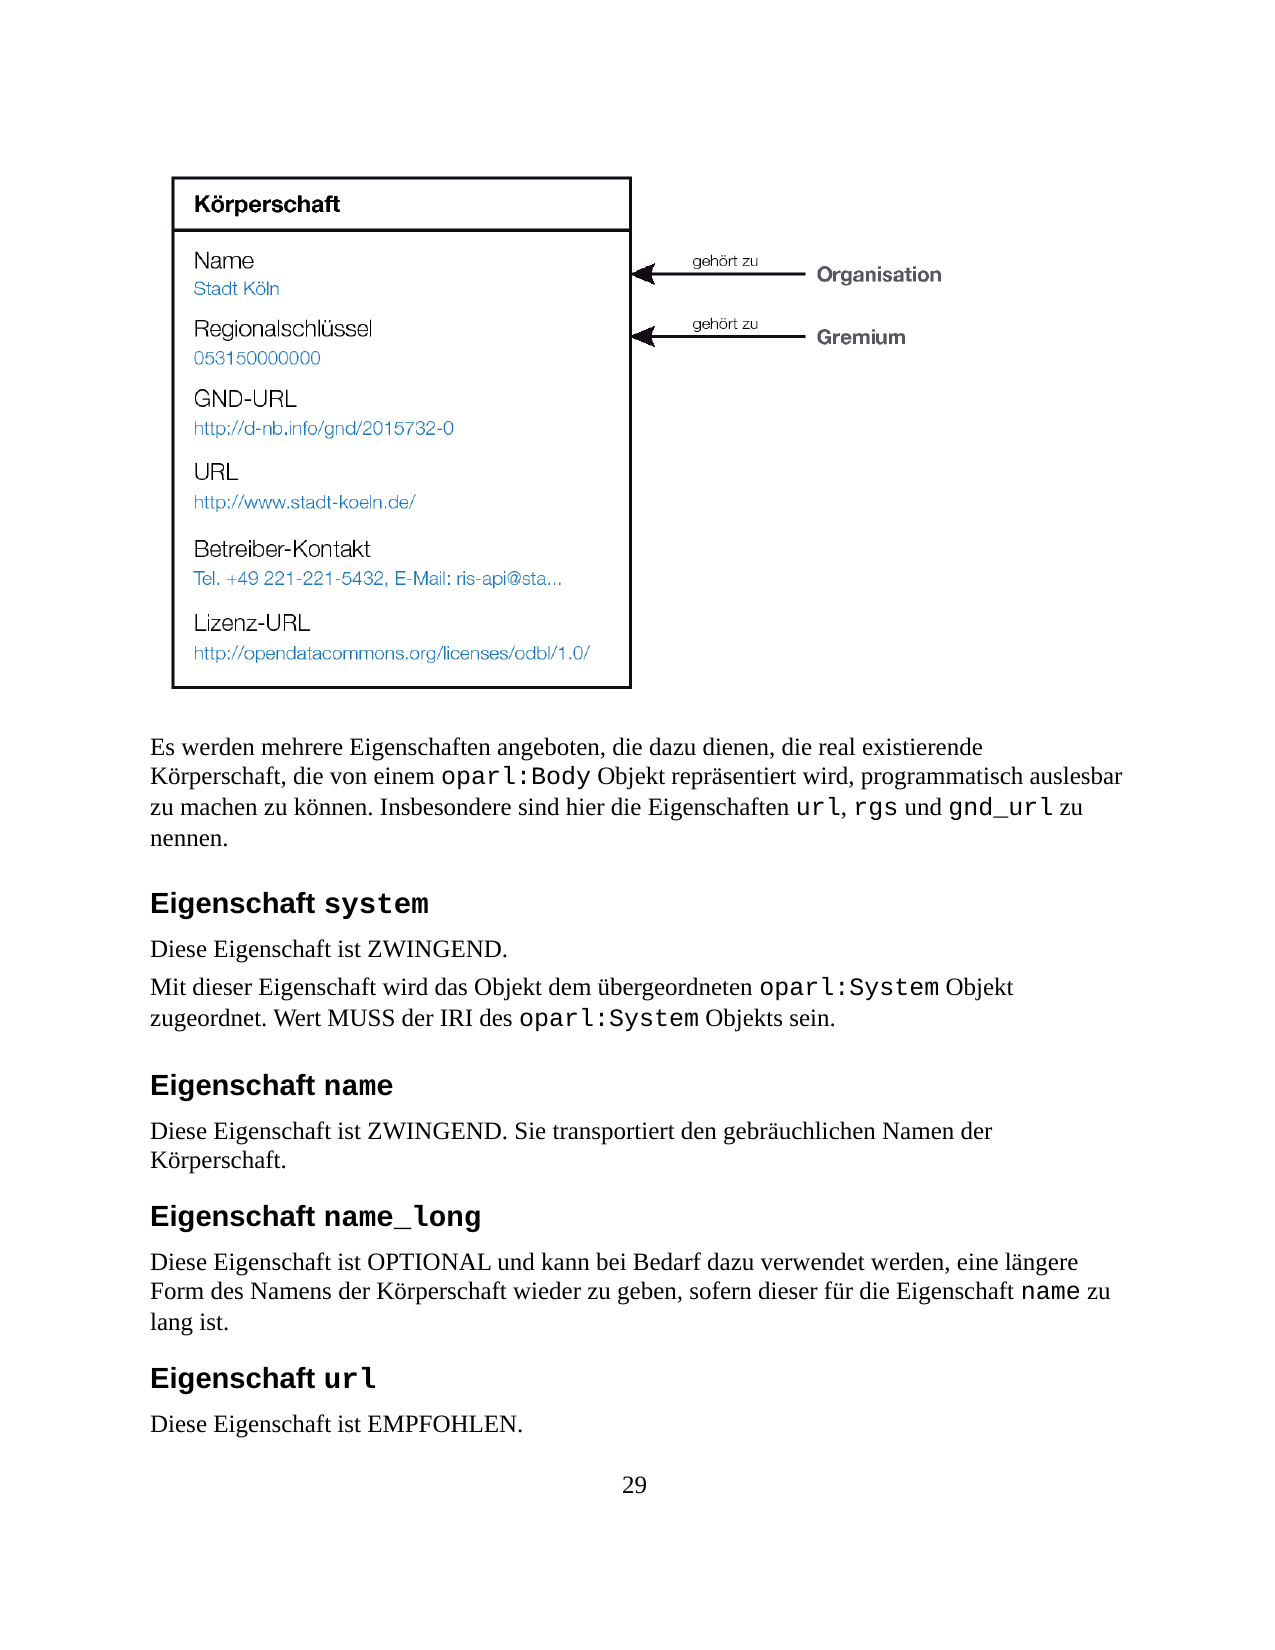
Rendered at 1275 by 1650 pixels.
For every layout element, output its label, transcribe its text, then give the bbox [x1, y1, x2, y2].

picture [150, 150, 1044, 715]
text Diese Eigenschaft ist ZWINGEND. Sie transportiert den gebräuchlichen Namen der Körperschaft. [150, 1116, 1125, 1174]
subtitle Eigenschaft name [150, 1068, 1125, 1104]
subtitle Eigenschaft system [150, 886, 1125, 922]
text Diese Eigenschaft ist OPTIONAL und kann bei Bedarf dazu verwendet werden, eine längere Form des Namens der Körperschaft wieder zu geben, sofern dieser für die Eigenschaft name zu lang ist. [150, 1247, 1125, 1336]
text Es werden mehrere Eigenschaften angeboten, die dazu dienen, die real existierende Körperschaft, die von einem oparl:Body Objekt repräsentiert wird, programmatisch auslesbar zu machen zu können. Insbesondere sind hier die Eigenschaften url, rgs und gnd_url zu nennen. [150, 732, 1125, 852]
subtitle Eigenschaft name_long [150, 1199, 1125, 1235]
text Mit dieser Eigenschaft wird das Objekt dem übergeordneten oparl:System Objekt zugeordnet. Wert MUSS der IRI des oparl:System Objekts sein. [150, 972, 1125, 1034]
subtitle Eigenschaft url [150, 1361, 1125, 1397]
text Diese Eigenschaft ist EMPFOHLEN. [150, 1409, 1125, 1438]
text Diese Eigenschaft ist ZWINGEND. [150, 934, 1125, 963]
